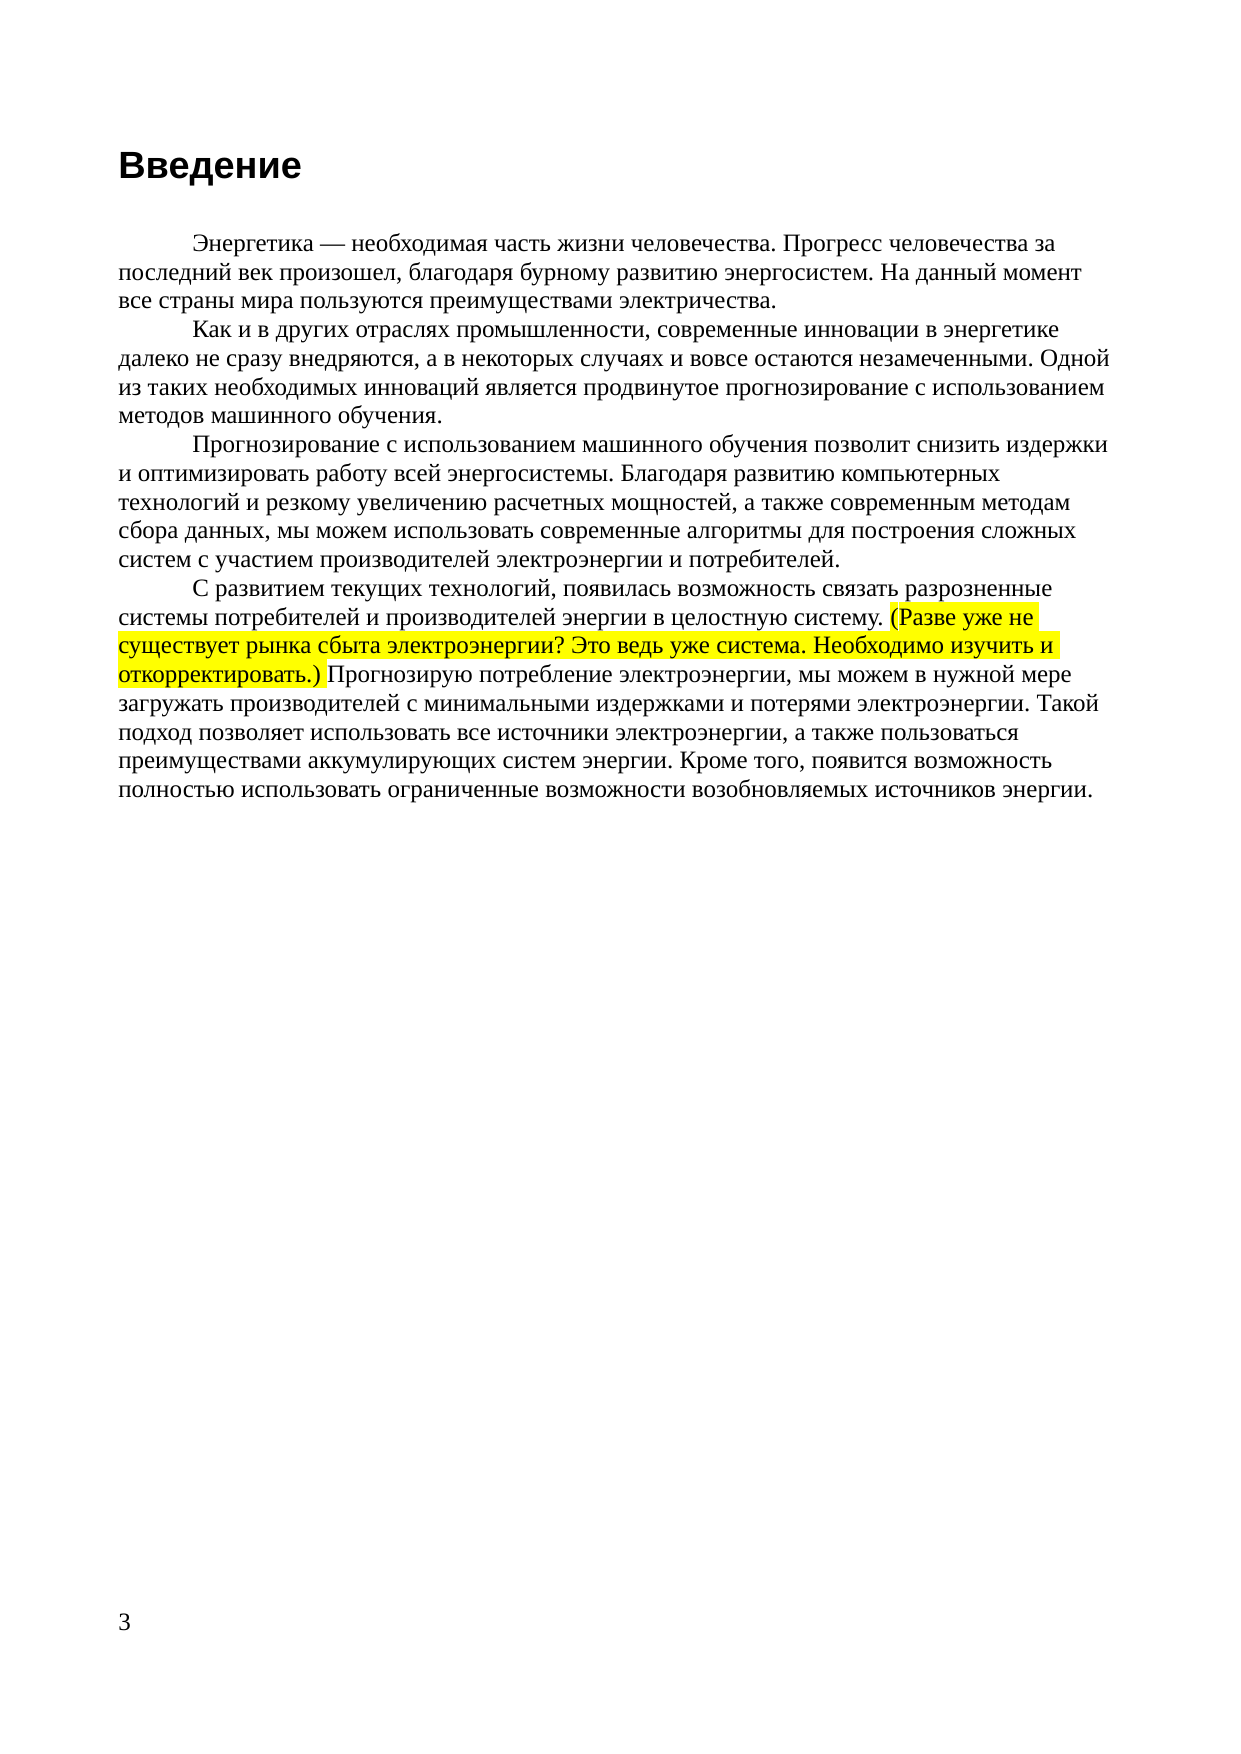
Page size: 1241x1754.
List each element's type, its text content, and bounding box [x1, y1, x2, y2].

text Энергетика — необходимая часть жизни человечества. Прогресс человечества за последний век произошел, благодаря бурному развитию энергосистем. На данный момент все страны мира пользуются преимуществами электричества. [118, 228, 1122, 314]
text Как и в других отраслях промышленности, современные инновации в энергетике далеко не сразу внедряются, а в некоторых случаях и вовсе остаются незамеченными. Одной из таких необходимых инноваций является продвинутое прогнозирование с использованием методов машинного обучения. [118, 314, 1122, 429]
text Прогнозирование с использованием машинного обучения позволит снизить издержки и оптимизировать работу всей энергосистемы. Благодаря развитию компьютерных технологий и резкому увеличению расчетных мощностей, а также современным методам сбора данных, мы можем использовать современные алгоритмы для построения сложных систем с участием производителей электроэнергии и потребителей. [118, 429, 1122, 573]
text С развитием текущих технологий, появилась возможность связать разрозненные системы потребителей и производителей энергии в целостную систему. (Разве уже не существует рынка сбыта электроэнергии? Это ведь уже система. Необходимо изучить и откорректировать.) Прогнозирую потребление электроэнергии, мы можем в нужной мере загружать производителей с минимальными издержками и потерями электроэнергии. Такой подход позволяет использовать все источники электроэнергии, а также пользоваться преимуществами аккумулирующих систем энергии. Кроме того, появится возможность полностью использовать ограниченные возможности возобновляемых источников энергии. [118, 573, 1122, 803]
subtitle Введение [118, 143, 1122, 187]
